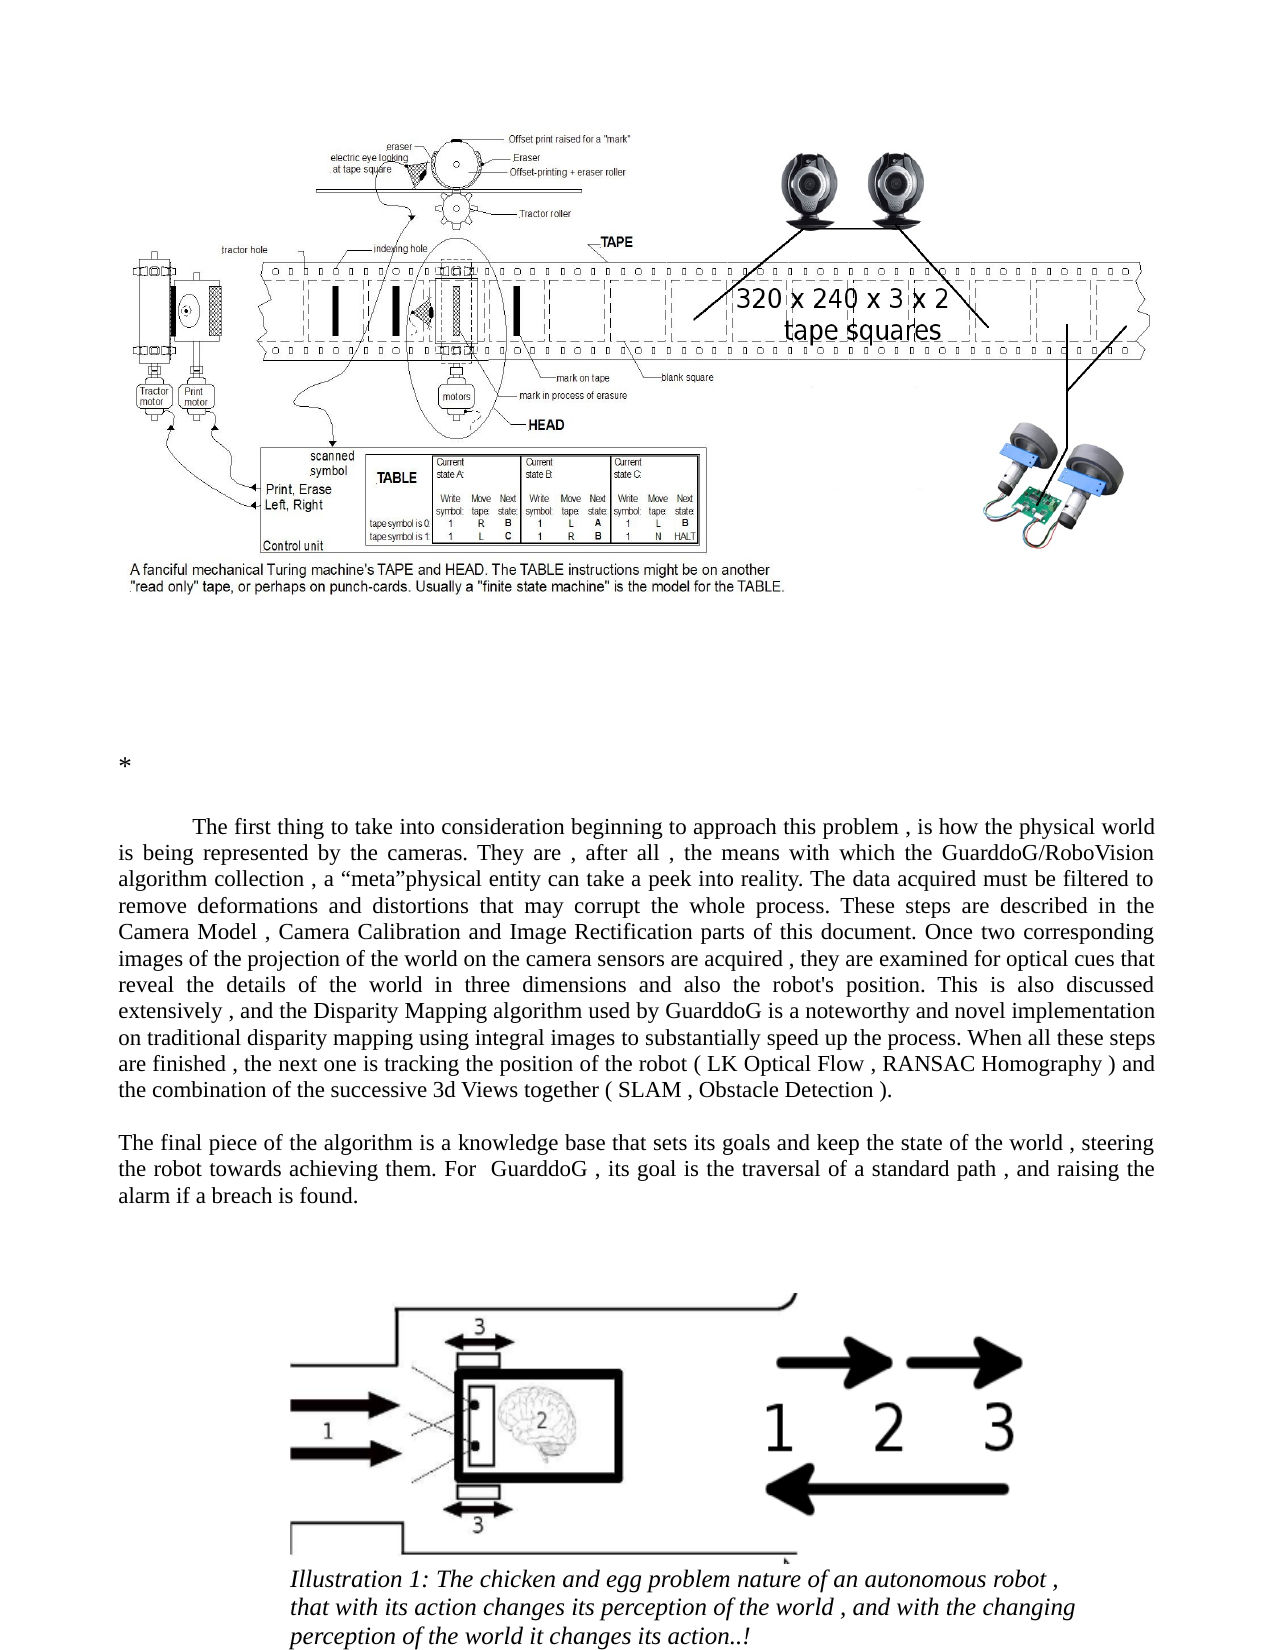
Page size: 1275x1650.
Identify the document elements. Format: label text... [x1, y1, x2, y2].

picture [122, 129, 1153, 595]
picture [290, 1293, 1085, 1564]
text Illustration 1: The chicken and egg problem nature of an autonomous robot , that with its action changes its perception of the world , and with the changing perception of the world it changes its action..! [290, 1564, 1084, 1650]
text * [118, 751, 1157, 782]
text The first thing to take into consideration beginning to approach this problem , is how the physical world is being represented by the cameras. They are , after all , the means with which the GuarddoG/RoboVision algorithm collection , a “meta”physical entity can take a peek into reality. The data acquired must be filtered to remove deformations and distortions that may corrupt the whole process. These steps are described in the Camera Model , Camera Calibration and Image Rectification parts of this document. Once two corresponding images of the projection of the world on the camera sensors are acquired , they are examined for optical cues that reveal the details of the world in three dimensions and also the robot's position. This is also discussed extensively , and the Disparity Mapping algorithm used by GuarddoG is a noteworthy and novel implementation on traditional disparity mapping using integral images to substantially speed up the process. When all these steps are finished , the next one is tracking the position of the robot ( LK Optical Flow , RANSAC Homography ) and the combination of the successive 3d Views together ( SLAM , Obstacle Detection ). [118, 813, 1157, 1103]
text The final piece of the algorithm is a knowledge base that sets its goals and keep the state of the world , steering the robot towards achieving them. For GuarddoG , its goal is the traversal of a standard path , and raising the alarm if a breach is found. [118, 1129, 1157, 1208]
